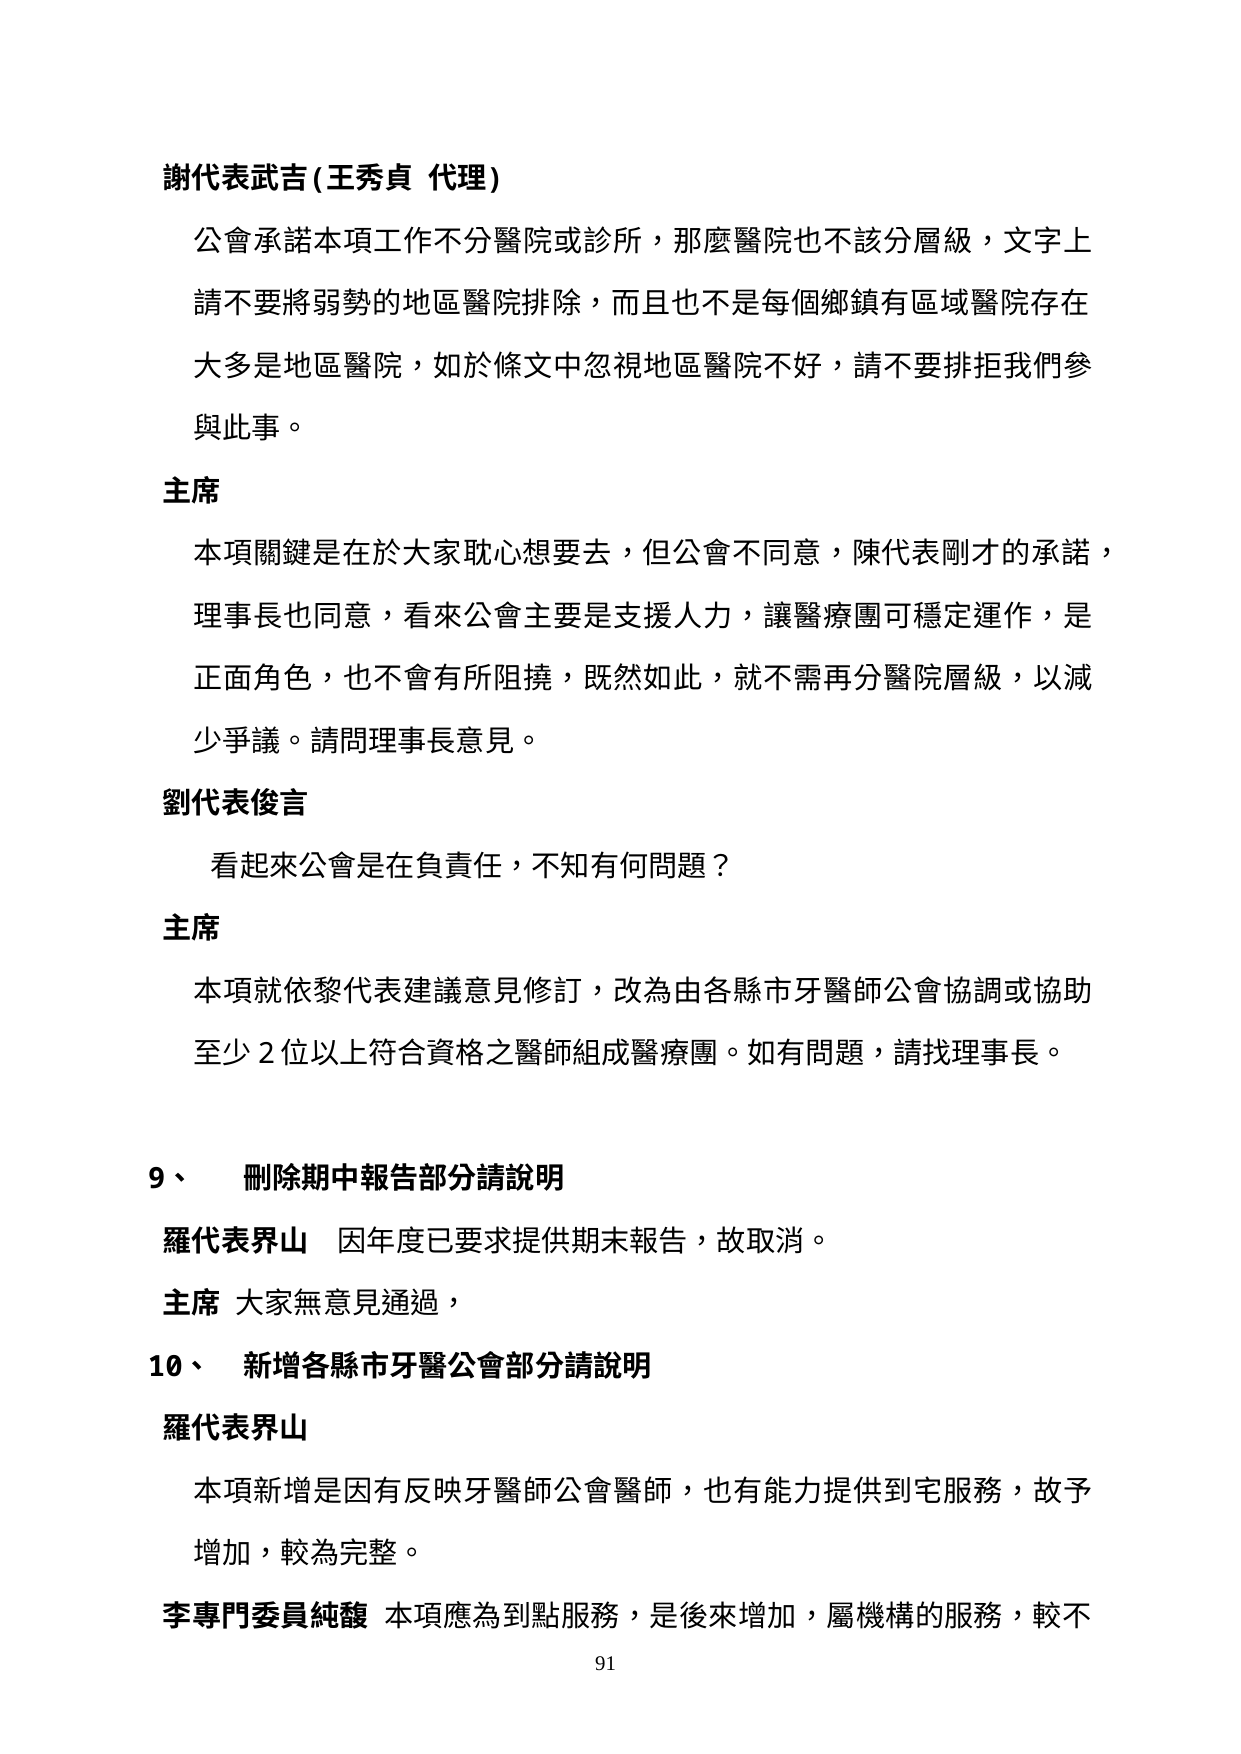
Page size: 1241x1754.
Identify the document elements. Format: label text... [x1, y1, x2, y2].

list 刪除期中報告部分請說明 [148, 1134, 1093, 1197]
text 主席 [162, 447, 1093, 509]
text 公會承諾本項工作不分醫院或診所，那麼醫院也不該分層級，文字上請不要將弱勢的地區醫院排除，而且也不是每個鄉鎮有區域醫院存在，大多是地區醫院，如於條文中忽視地區醫院不好，請不要排拒我們參與此事。 [193, 197, 1093, 447]
text 謝代表武吉(王秀貞 代理) [162, 134, 1093, 197]
text 主席 [162, 884, 1093, 947]
text 李專門委員純馥 本項應為到點服務，是後來增加，屬機構的服務，較不 [162, 1572, 1093, 1634]
text 本項新增是因有反映牙醫師公會醫師，也有能力提供到宅服務，故予增加，較為完整。 [193, 1447, 1093, 1572]
text 羅代表界山 因年度已要求提供期末報告，故取消。 [162, 1197, 1093, 1259]
text 羅代表界山 [162, 1384, 1093, 1447]
list 新增各縣市牙醫公會部分請說明 [148, 1322, 1093, 1384]
text 劉代表俊言 [162, 759, 1093, 822]
text 本項就依黎代表建議意見修訂，改為由各縣市牙醫師公會協調或協助至少2位以上符合資格之醫師組成醫療團。如有問題，請找理事長。 [193, 947, 1093, 1072]
text 主席 大家無意見通過， [162, 1259, 1093, 1322]
text 看起來公會是在負責任，不知有何問題？ [193, 822, 1093, 884]
text 本項關鍵是在於大家耽心想要去，但公會不同意，陳代表剛才的承諾，理事長也同意，看來公會主要是支援人力，讓醫療團可穩定運作，是正面角色，也不會有所阻撓，既然如此，就不需再分醫院層級，以減少爭議。請問理事長意見。 [193, 509, 1093, 759]
